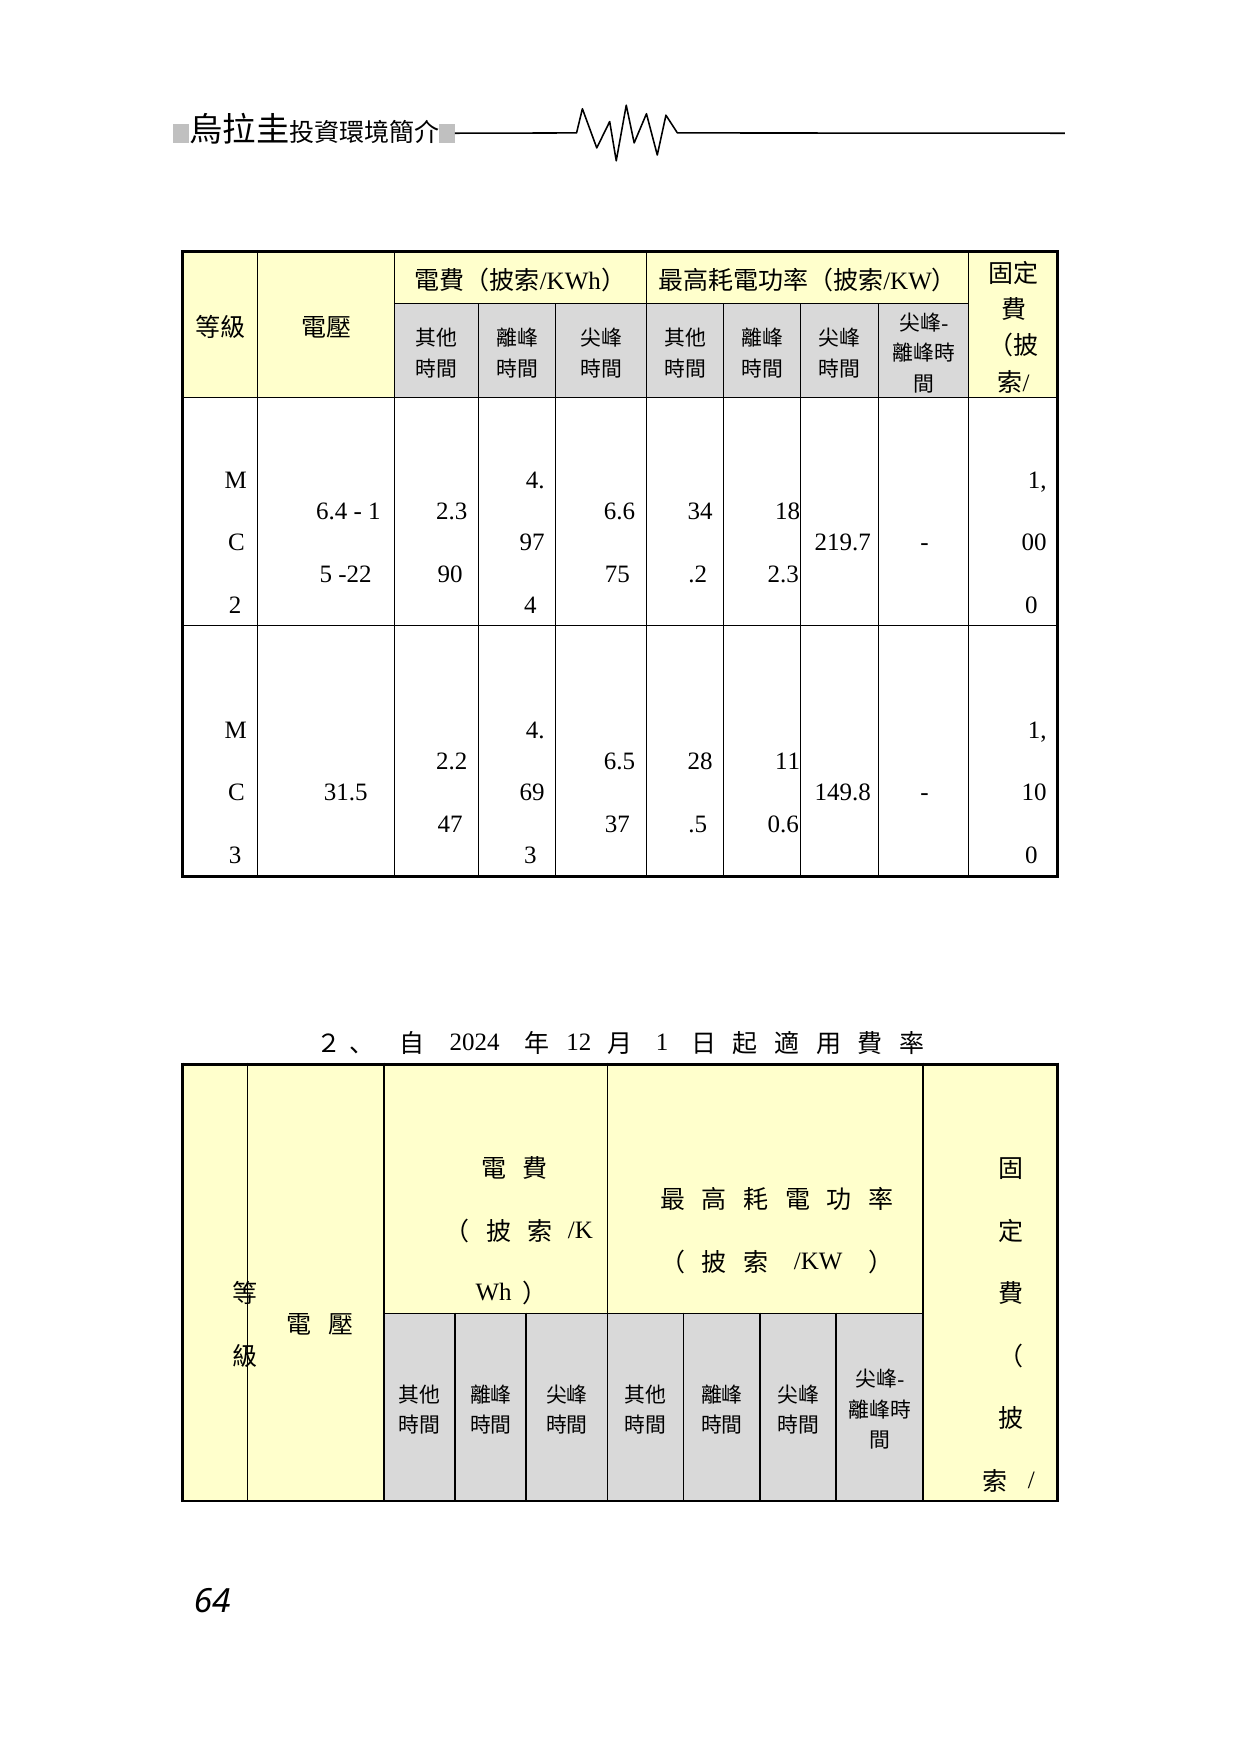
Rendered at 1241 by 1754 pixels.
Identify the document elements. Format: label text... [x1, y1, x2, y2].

table_cell 離峰 時間 [724, 304, 800, 397]
table_cell 其他 時間 [395, 304, 478, 397]
table_cell - [879, 398, 968, 625]
table_header 電費（披索/KWh） [385, 1066, 607, 1313]
table_cell 2.247 [395, 626, 478, 875]
table_cell 28.5 [647, 626, 723, 875]
table_header 固定費 （披索/月） [924, 1066, 1056, 1500]
table_cell 34.2 [647, 398, 723, 625]
table_cell 尖峰 時間 [761, 1314, 835, 1500]
table_cell 2.390 [395, 398, 478, 625]
table_cell 尖峰 時間 [556, 304, 646, 397]
table_cell 6.675 [556, 398, 646, 625]
table_cell 其他 時間 [608, 1314, 683, 1500]
table_cell 離峰 時間 [479, 304, 555, 397]
table_header 電費（披索/KWh） [395, 253, 646, 303]
table_cell 182.3 [724, 398, 800, 625]
table_cell - [879, 626, 968, 875]
table_cell 離峰 時間 [456, 1314, 525, 1500]
table_header 固定費 （披索/月） [969, 253, 1056, 397]
table_header 電壓 [248, 1066, 383, 1500]
table_cell 其他 時間 [385, 1314, 454, 1500]
table_cell 6.4 - 15 -22 [258, 398, 394, 625]
table_cell 31.5 [258, 626, 394, 875]
table_header 最高耗電功率（披索/KW） [647, 253, 968, 303]
table_cell 尖峰-離峰時間 [879, 304, 968, 397]
table_cell 4.974 [479, 398, 555, 625]
table_cell 其他 時間 [647, 304, 723, 397]
table_cell MC3 [184, 626, 257, 875]
table_cell 1,100 [969, 626, 1056, 875]
table_cell 尖峰 時間 [527, 1314, 607, 1500]
table_header 最高耗電功率（披索/KW） [608, 1066, 922, 1313]
table_cell 尖峰-離峰時間 [837, 1314, 922, 1500]
table_cell 6.537 [556, 626, 646, 875]
table_cell 尖峰 時間 [801, 304, 878, 397]
table_header 等級 [184, 253, 257, 397]
table_cell 110.6 [724, 626, 800, 875]
text ２、自2024年12月1日起適用費率 [281, 1000, 1058, 1063]
table_header 等級 [184, 1066, 247, 1500]
table_cell MC2 [184, 398, 257, 625]
table_cell 4.693 [479, 626, 555, 875]
table_cell 219.7 [801, 398, 878, 625]
table_header 電壓 [258, 253, 394, 397]
table_cell 1,000 [969, 398, 1056, 625]
table_cell 離峰 時間 [684, 1314, 759, 1500]
table_cell 149.8 [801, 626, 878, 875]
